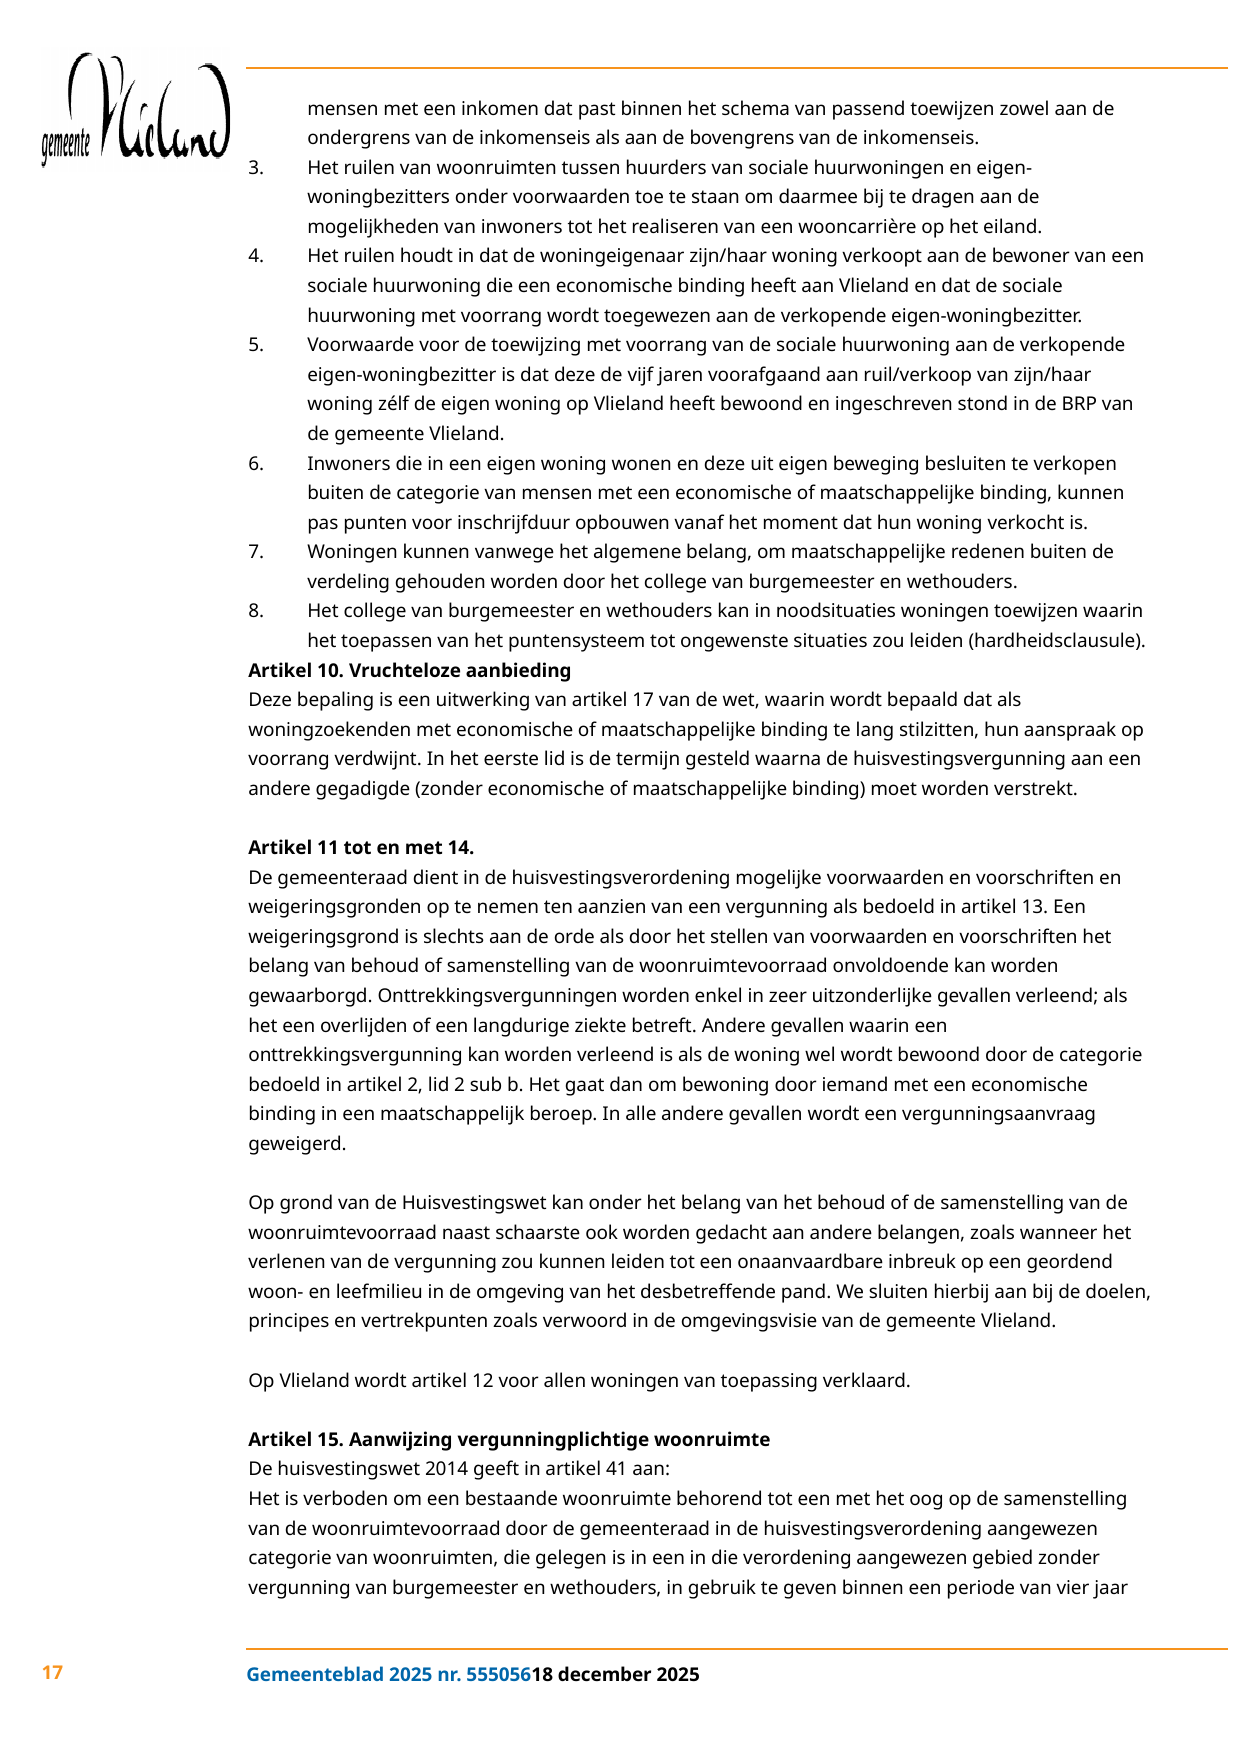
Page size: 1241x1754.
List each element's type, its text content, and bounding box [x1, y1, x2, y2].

text De huisvestingswet 2014 geeft in artikel 41 aan: [248, 1456, 1152, 1481]
text De gemeenteraad dient in de huisvestingsverordening mogelijke voorwaarden en voorschriften en weigeringsgronden op te nemen ten aanzien van een vergunning als bedoeld in artikel 13. Een weigeringsgrond is slechts aan de orde als door het stellen van voorwaarden en voorschriften het belang van behoud of samenstelling van de woonruimtevoorraad onvoldoende kan worden gewaarborgd. Onttrekkingsvergunningen worden enkel in zeer uitzonderlijke gevallen verleend; als het een overlijden of een langdurige ziekte betreft. Andere gevallen waarin een onttrekkingsvergunning kan worden verleend is als de woning wel wordt bewoond door de categorie bedoeld in artikel 2, lid 2 sub b. Het gaat dan om bewoning door iemand met een economische binding in een maatschappelijk beroep. In alle andere gevallen wordt een vergunningsaanvraag geweigerd. [248, 864, 1152, 1156]
list mensen met een inkomen dat past binnen het schema van passend toewijzen zowel aan de ondergrens van de inkomenseis als aan de bovengrens van de inkomenseis. [248, 95, 1152, 150]
text Artikel 15. Aanwijzing vergunningplichtige woonruimte [248, 1426, 1152, 1452]
list Voorwaarde voor de toewijzing met voorrang van de sociale huurwoning aan de verkopende eigen-woningbezitter is dat deze de vijf jaren voorafgaand aan ruil/verkoop van zijn/haar woning zélf de eigen woning op Vlieland heeft bewoond en ingeschreven stond in de BRP van de gemeente Vlieland. [248, 331, 1152, 446]
text Deze bepaling is een uitwerking van artikel 17 van de wet, waarin wordt bepaald dat als woningzoekenden met economische of maatschappelijke binding te lang stilzitten, hun aanspraak op voorrang verdwijnt. In het eerste lid is de termijn gesteld waarna de huisvestingsvergunning aan een andere gegadigde (zonder economische of maatschappelijke binding) moet worden verstrekt. [248, 686, 1152, 801]
list Inwoners die in een eigen woning wonen en deze uit eigen beweging besluiten te verkopen buiten de categorie van mensen met een economische of maatschappelijke binding, kunnen pas punten voor inschrijfduur opbouwen vanaf het moment dat hun woning verkocht is. [248, 450, 1152, 535]
list Woningen kunnen vanwege het algemene belang, om maatschappelijke redenen buiten de verdeling gehouden worden door het college van burgemeester en wethouders. [248, 538, 1152, 594]
text Op grond van de Huisvestingswet kan onder het belang van het behoud of de samenstelling van de woonruimtevoorraad naast schaarste ook worden gedacht aan andere belangen, zoals wanneer het verlenen van de vergunning zou kunnen leiden tot een onaanvaardbare inbreuk op een geordend woon- en leefmilieu in de omgeving van het desbetreffende pand. We sluiten hierbij aan bij de doelen, principes en vertrekpunten zoals verwoord in de omgevingsvisie van de gemeente Vlieland. [248, 1189, 1152, 1333]
text Artikel 11 tot en met 14. [248, 834, 1152, 860]
text Het is verboden om een bestaande woonruimte behorend tot een met het oog op de samenstelling van de woonruimtevoorraad door de gemeenteraad in de huisvestingsverordening aangewezen categorie van woonruimten, die gelegen is in een in die verordening aangewezen gebied zonder vergunning van burgemeester en wethouders, in gebruik te geven binnen een periode van vier jaar [248, 1485, 1152, 1600]
picture [41, 47, 231, 172]
list Het college van burgemeester en wethouders kan in noodsituaties woningen toewijzen waarin het toepassen van het puntensysteem tot ongewenste situaties zou leiden (hardheidsclausule). [248, 598, 1152, 653]
text Op Vlieland wordt artikel 12 voor allen woningen van toepassing verklaard. [248, 1367, 1152, 1393]
text Artikel 10. Vruchteloze aanbieding [248, 657, 1152, 683]
list Het ruilen van woonruimten tussen huurders van sociale huurwoningen en eigen-woningbezitters onder voorwaarden toe te staan om daarmee bij te dragen aan de mogelijkheden van inwoners tot het realiseren van een wooncarrière op het eiland. [248, 154, 1152, 239]
list Het ruilen houdt in dat de woningeigenaar zijn/haar woning verkoopt aan de bewoner van een sociale huurwoning die een economische binding heeft aan Vlieland en dat de sociale huurwoning met voorrang wordt toegewezen aan de verkopende eigen-woningbezitter. [248, 243, 1152, 328]
